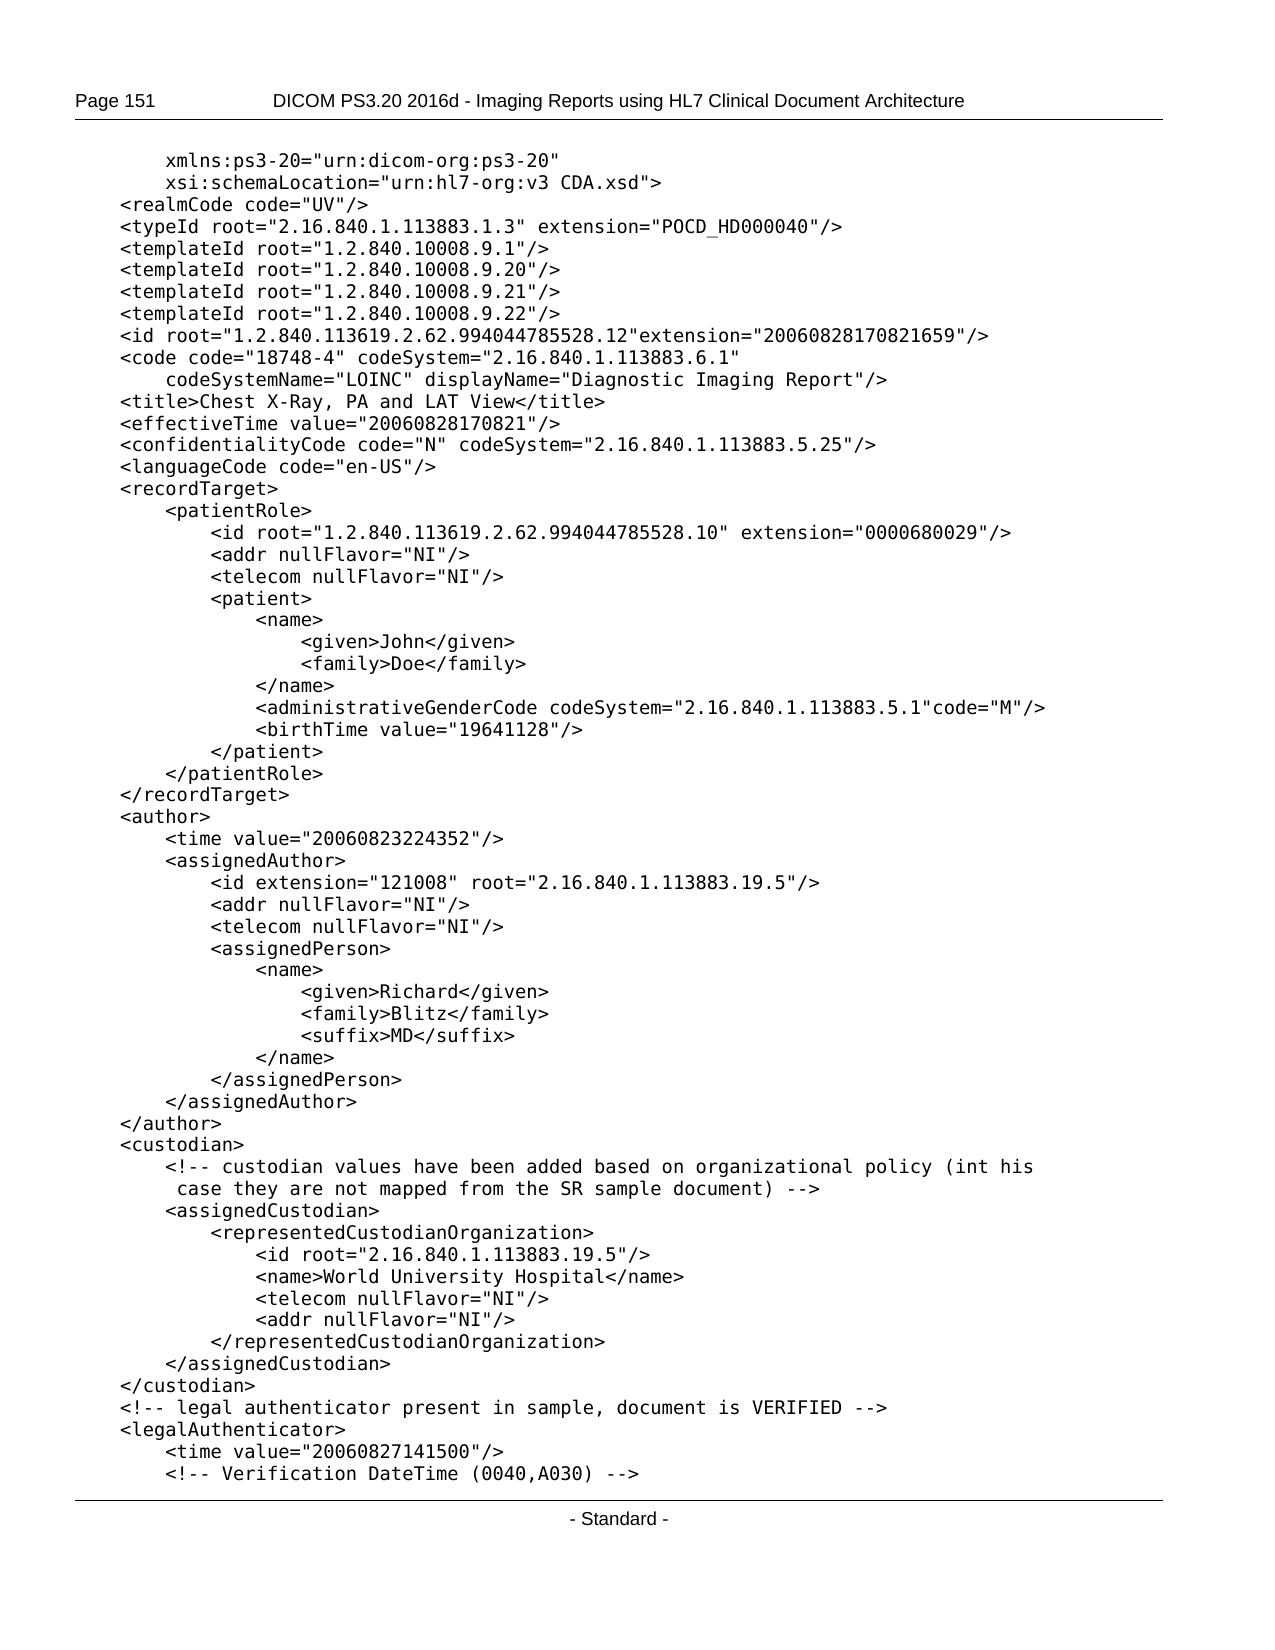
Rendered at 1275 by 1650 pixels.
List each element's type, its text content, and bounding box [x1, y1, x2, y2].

text xmlns:ps3-20="urn:dicom-org:ps3-20" xsi:schemaLocation="urn:hl7-org:v3 CDA.xsd"> <realmCode code="UV"/> <typeId root="2.16.840.1.113883.1.3" extension="POCD_HD000040"/> <templateId root="1.2.840.10008.9.1"/> <templateId root="1.2.840.10008.9.20"/> <templateId root="1.2.840.10008.9.21"/> <templateId root="1.2.840.10008.9.22"/> <id root="1.2.840.113619.2.62.994044785528.12"extension="20060828170821659"/> <code code="18748-4" codeSystem="2.16.840.1.113883.6.1" codeSystemName="LOINC" displayName="Diagnostic Imaging Report"/> <title>Chest X-Ray, PA and LAT View</title> <effectiveTime value="20060828170821"/> <confidentialityCode code="N" codeSystem="2.16.840.1.113883.5.25"/> <languageCode code="en-US"/> <recordTarget> <patientRole> <id root="1.2.840.113619.2.62.994044785528.10" extension="0000680029"/> <addr nullFlavor="NI"/> <telecom nullFlavor="NI"/> <patient> <name> <given>John</given> <family>Doe</family> </name> <administrativeGenderCode codeSystem="2.16.840.1.113883.5.1"code="M"/> <birthTime value="19641128"/> </patient> </patientRole> </recordTarget> <author> <time value="20060823224352"/> <assignedAuthor> <id extension="121008" root="2.16.840.1.113883.19.5"/> <addr nullFlavor="NI"/> <telecom nullFlavor="NI"/> <assignedPerson> <name> <given>Richard</given> <family>Blitz</family> <suffix>MD</suffix> </name> </assignedPerson> </assignedAuthor> </author> <custodian> <!-- custodian values have been added based on organizational policy (int his case they are not mapped from the SR sample document) --> <assignedCustodian> <representedCustodianOrganization> <id root="2.16.840.1.113883.19.5"/> <name>World University Hospital</name> <telecom nullFlavor="NI"/> <addr nullFlavor="NI"/> </representedCustodianOrganization> </assignedCustodian> </custodian> <!-- legal authenticator present in sample, document is VERIFIED --> <legalAuthenticator> <time value="20060827141500"/> <!-- Verification DateTime (0040,A030) --> [75, 150, 1162, 1484]
